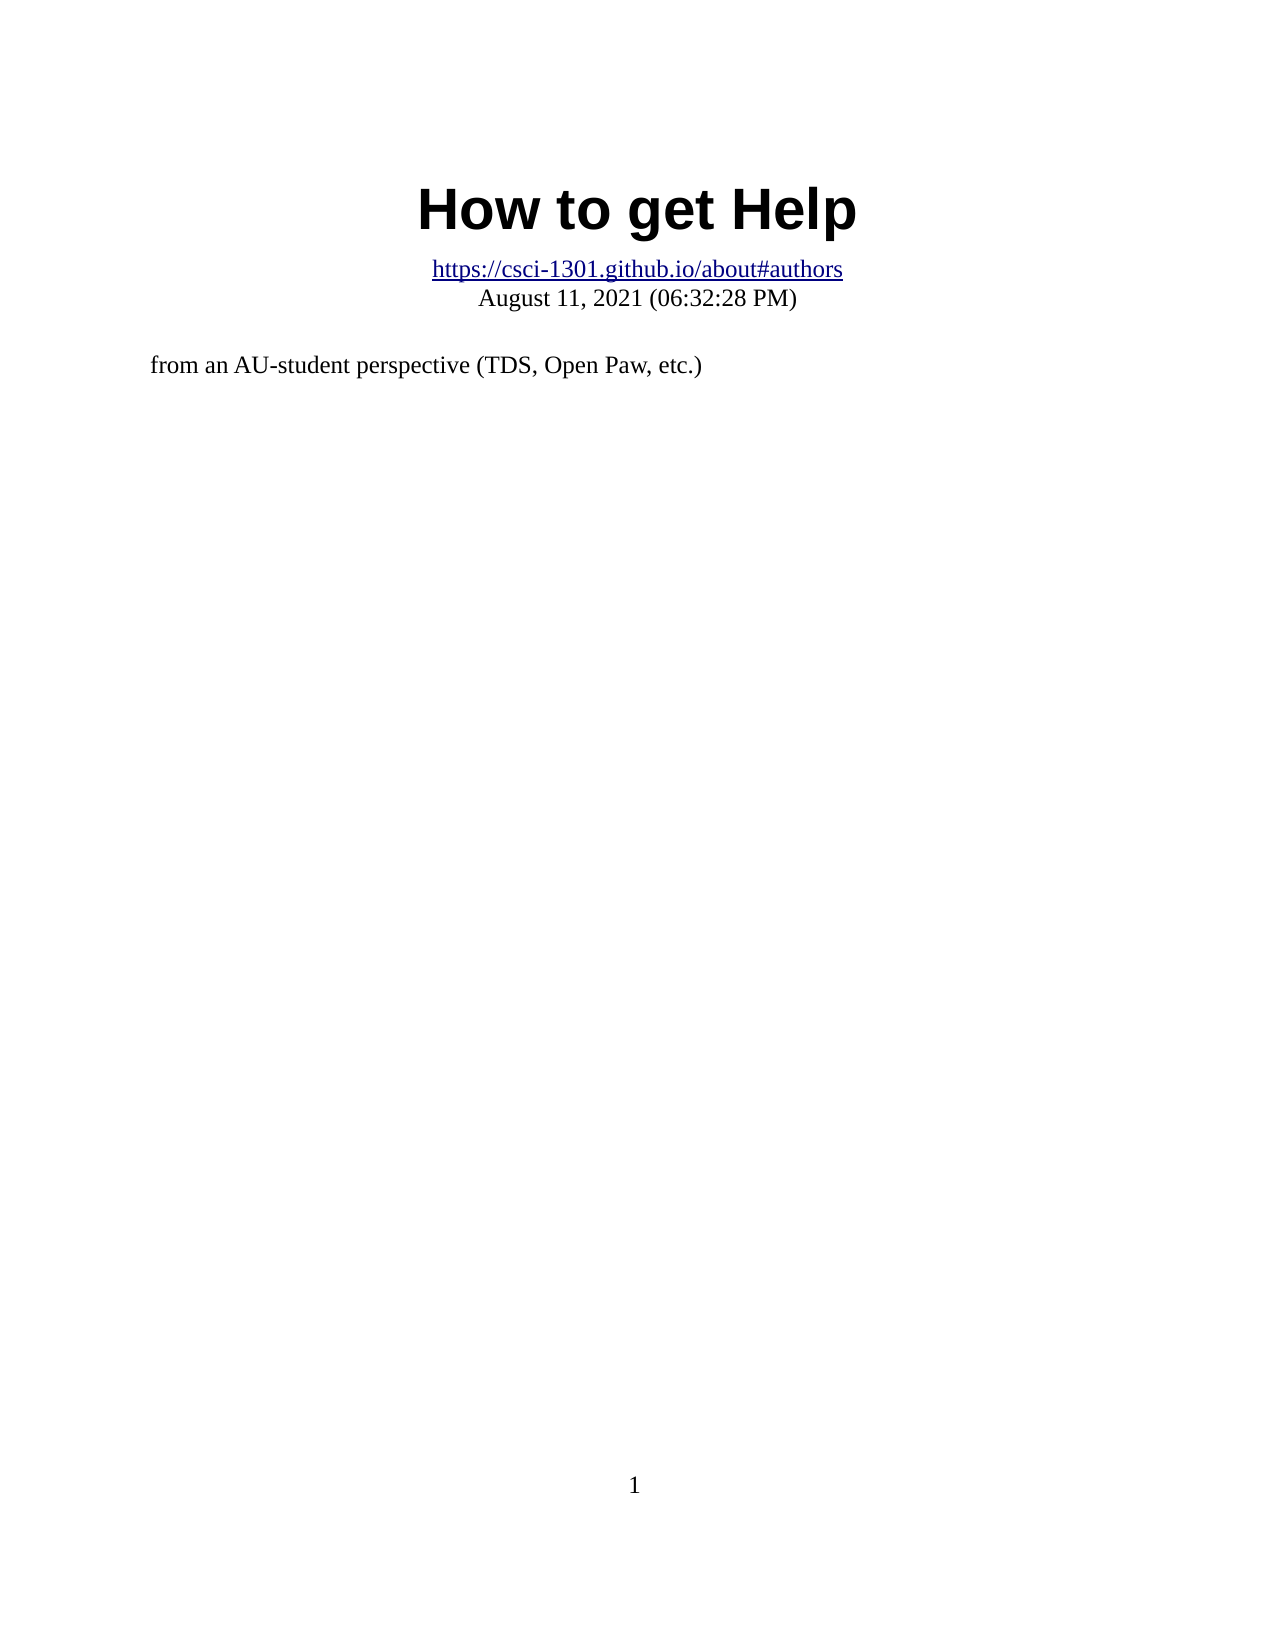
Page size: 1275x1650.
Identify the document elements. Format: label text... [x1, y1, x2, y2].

text August 11, 2021 (06:32:28 PM) [150, 283, 1125, 312]
text https://csci-1301.github.io/about#authors [150, 254, 1125, 283]
text from an AU-student perspective (TDS, Open Paw, etc.) [150, 350, 1125, 378]
title How to get Help [150, 175, 1125, 242]
